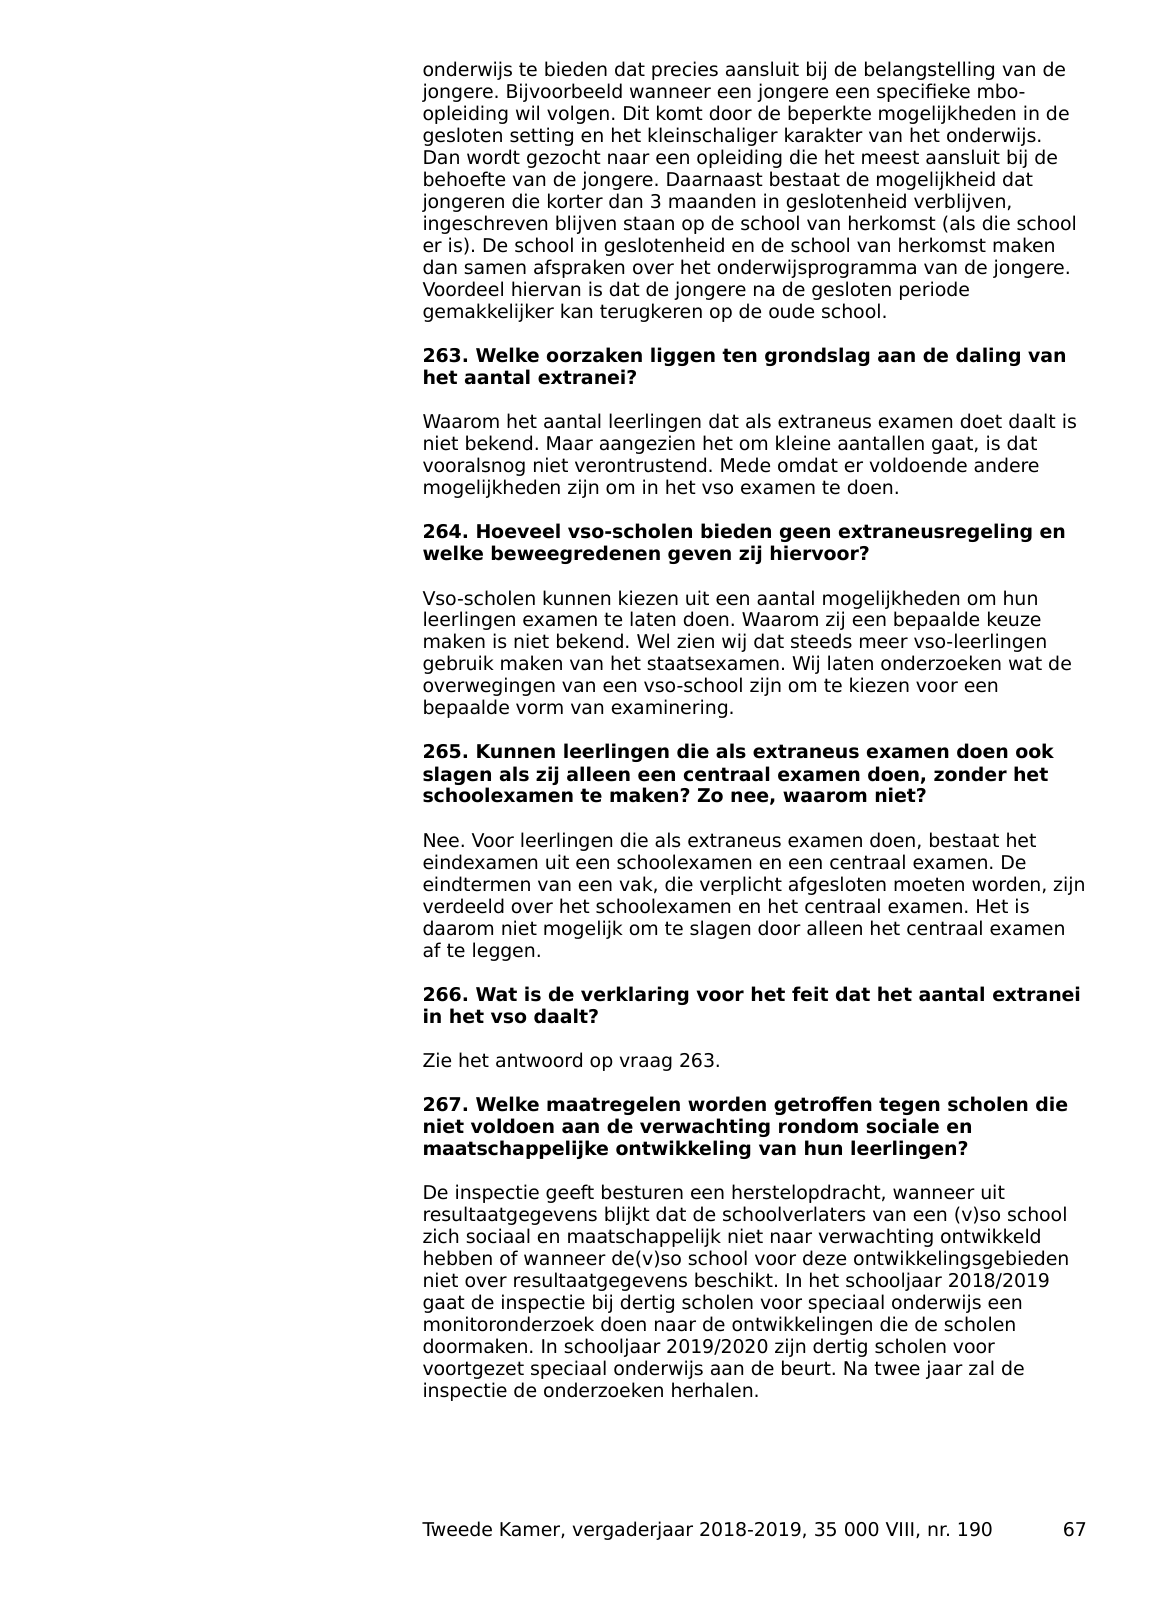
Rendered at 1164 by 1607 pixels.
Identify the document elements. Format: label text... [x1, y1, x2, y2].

text Zie het antwoord op vraag 263. [422, 1050, 1087, 1072]
text Waarom het aantal leerlingen dat als extraneus examen doet daalt is niet bekend. Maar aangezien het om kleine aantallen gaat, is dat vooralsnog niet verontrustend. Mede omdat er voldoende andere mogelijkheden zijn om in het vso examen te doen. [422, 411, 1087, 499]
subtitle 265. Kunnen leerlingen die als extraneus examen doen ook slagen als zij alleen een centraal examen doen, zonder het schoolexamen te maken? Zo nee, waarom niet? [422, 741, 1087, 807]
subtitle 263. Welke oorzaken liggen ten grondslag aan de daling van het aantal extranei? [422, 345, 1087, 389]
text Vso-scholen kunnen kiezen uit een aantal mogelijkheden om hun leerlingen examen te laten doen. Waarom zij een bepaalde keuze maken is niet bekend. Wel zien wij dat steeds meer vso-leerlingen gebruik maken van het staatsexamen. Wij laten onderzoeken wat de overwegingen van een vso-school zijn om te kiezen voor een bepaalde vorm van examinering. [422, 587, 1087, 719]
subtitle 266. Wat is de verklaring voor het feit dat het aantal extranei in het vso daalt? [422, 984, 1087, 1028]
subtitle 264. Hoeveel vso-scholen bieden geen extraneusregeling en welke beweegredenen geven zij hiervoor? [422, 521, 1087, 565]
subtitle 267. Welke maatregelen worden getroffen tegen scholen die niet voldoen aan de verwachting rondom sociale en maatschappelijke ontwikkeling van hun leerlingen? [422, 1094, 1087, 1160]
text Nee. Voor leerlingen die als extraneus examen doen, bestaat het eindexamen uit een schoolexamen en een centraal examen. De eindtermen van een vak, die verplicht afgesloten moeten worden, zijn verdeeld over het schoolexamen en het centraal examen. Het is daarom niet mogelijk om te slagen door alleen het centraal examen af te leggen. [422, 829, 1087, 961]
text onderwijs te bieden dat precies aansluit bij de belangstelling van de jongere. Bijvoorbeeld wanneer een jongere een specifieke mbo-opleiding wil volgen. Dit komt door de beperkte mogelijkheden in de gesloten setting en het kleinschaliger karakter van het onderwijs. Dan wordt gezocht naar een opleiding die het meest aansluit bij de behoefte van de jongere. Daarnaast bestaat de mogelijkheid dat jongeren die korter dan 3 maanden in geslotenheid verblijven, ingeschreven blijven staan op de school van herkomst (als die school er is). De school in geslotenheid en de school van herkomst maken dan samen afspraken over het onderwijsprogramma van de jongere. Voordeel hiervan is dat de jongere na de gesloten periode gemakkelijker kan terugkeren op de oude school. [422, 59, 1087, 323]
text De inspectie geeft besturen een herstelopdracht, wanneer uit resultaatgegevens blijkt dat de schoolverlaters van een (v)so school zich sociaal en maatschappelijk niet naar verwachting ontwikkeld hebben of wanneer de(v)so school voor deze ontwikkelingsgebieden niet over resultaatgegevens beschikt. In het schooljaar 2018/2019 gaat de inspectie bij dertig scholen voor speciaal onderwijs een monitoronderzoek doen naar de ontwikkelingen die de scholen doormaken. In schooljaar 2019/2020 zijn dertig scholen voor voortgezet speciaal onderwijs aan de beurt. Na twee jaar zal de inspectie de onderzoeken herhalen. [422, 1182, 1087, 1402]
